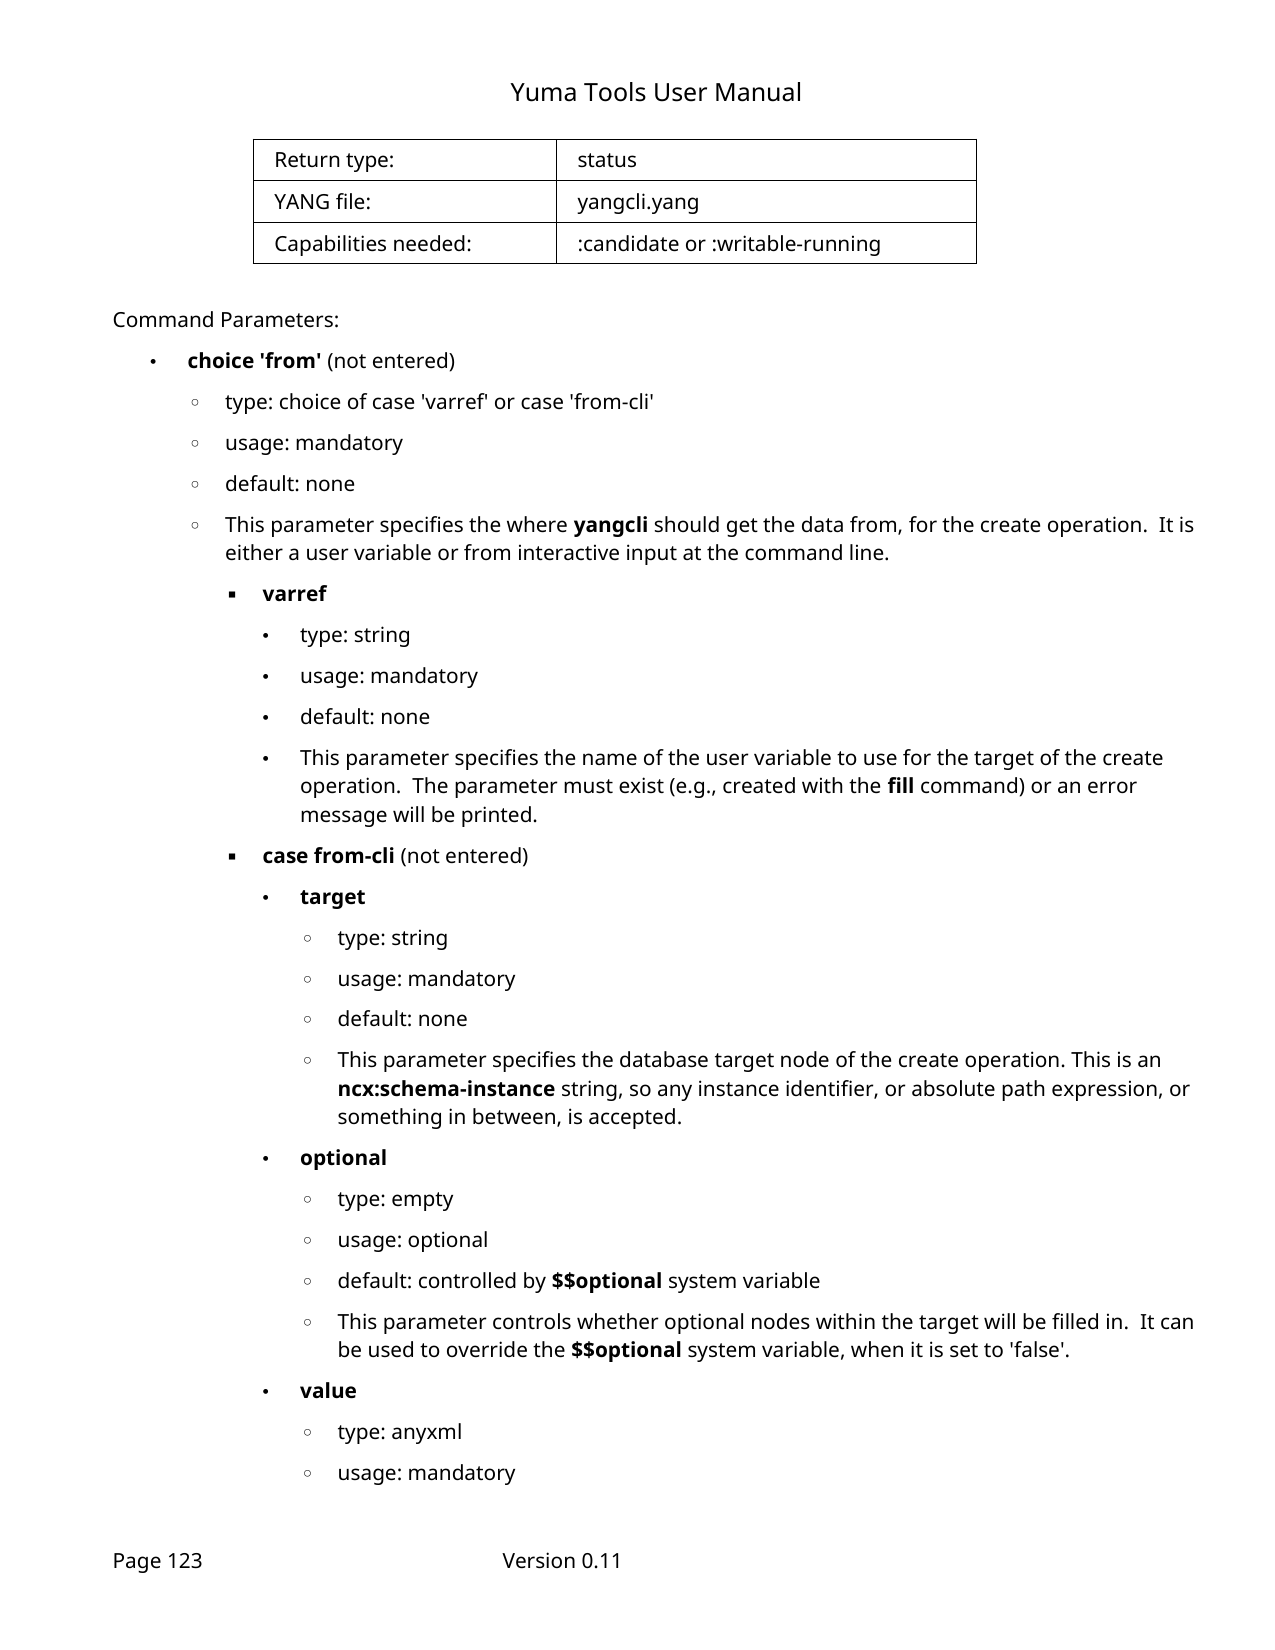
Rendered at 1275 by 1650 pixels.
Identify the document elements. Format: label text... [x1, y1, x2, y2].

list type: string [262, 620, 1200, 649]
list choice 'from' (not entered) [150, 346, 1200, 374]
table_cell Capabilities needed: [254, 223, 556, 263]
table_cell yangcli.yang [557, 181, 976, 222]
list varref [225, 579, 1200, 608]
text Command Parameters: [112, 305, 1200, 334]
table_cell status [557, 140, 976, 180]
table_cell Return type: [254, 140, 556, 180]
list usage: mandatory [187, 428, 1200, 456]
list default: controlled by $$optional system variable [300, 1266, 1200, 1294]
list usage: mandatory [300, 1458, 1200, 1487]
table_cell :candidate or :writable-running [557, 223, 976, 263]
list This parameter controls whether optional nodes within the target will be filled in. It can be used to override the $$optional system variable, when it is set to 'false'. [300, 1307, 1200, 1364]
list optional [262, 1143, 1200, 1172]
list value [262, 1376, 1200, 1405]
table_cell YANG file: [254, 181, 556, 222]
list This parameter specifies the database target node of the create operation. This is an ncx:schema-instance string, so any instance identifier, or absolute path expression, or something in between, is accepted. [300, 1046, 1200, 1131]
list type: empty [300, 1184, 1200, 1213]
list usage: mandatory [262, 661, 1200, 689]
list default: none [300, 1004, 1200, 1033]
list This parameter specifies the name of the user variable to use for the target of the create operation. The parameter must exist (e.g., created with the fill command) or an error message will be printed. [262, 743, 1200, 828]
list This parameter specifies the where yangcli should get the data from, for the create operation. It is either a user variable or from interactive input at the command line. [187, 510, 1200, 567]
list default: none [262, 702, 1200, 731]
list usage: optional [300, 1225, 1200, 1254]
list case from-cli (not entered) [225, 841, 1200, 869]
list type: string [300, 923, 1200, 951]
list target [262, 882, 1200, 910]
list usage: mandatory [300, 964, 1200, 992]
list default: none [187, 469, 1200, 497]
list type: choice of case 'varref' or case 'from-cli' [187, 387, 1200, 416]
list type: anyxml [300, 1417, 1200, 1446]
